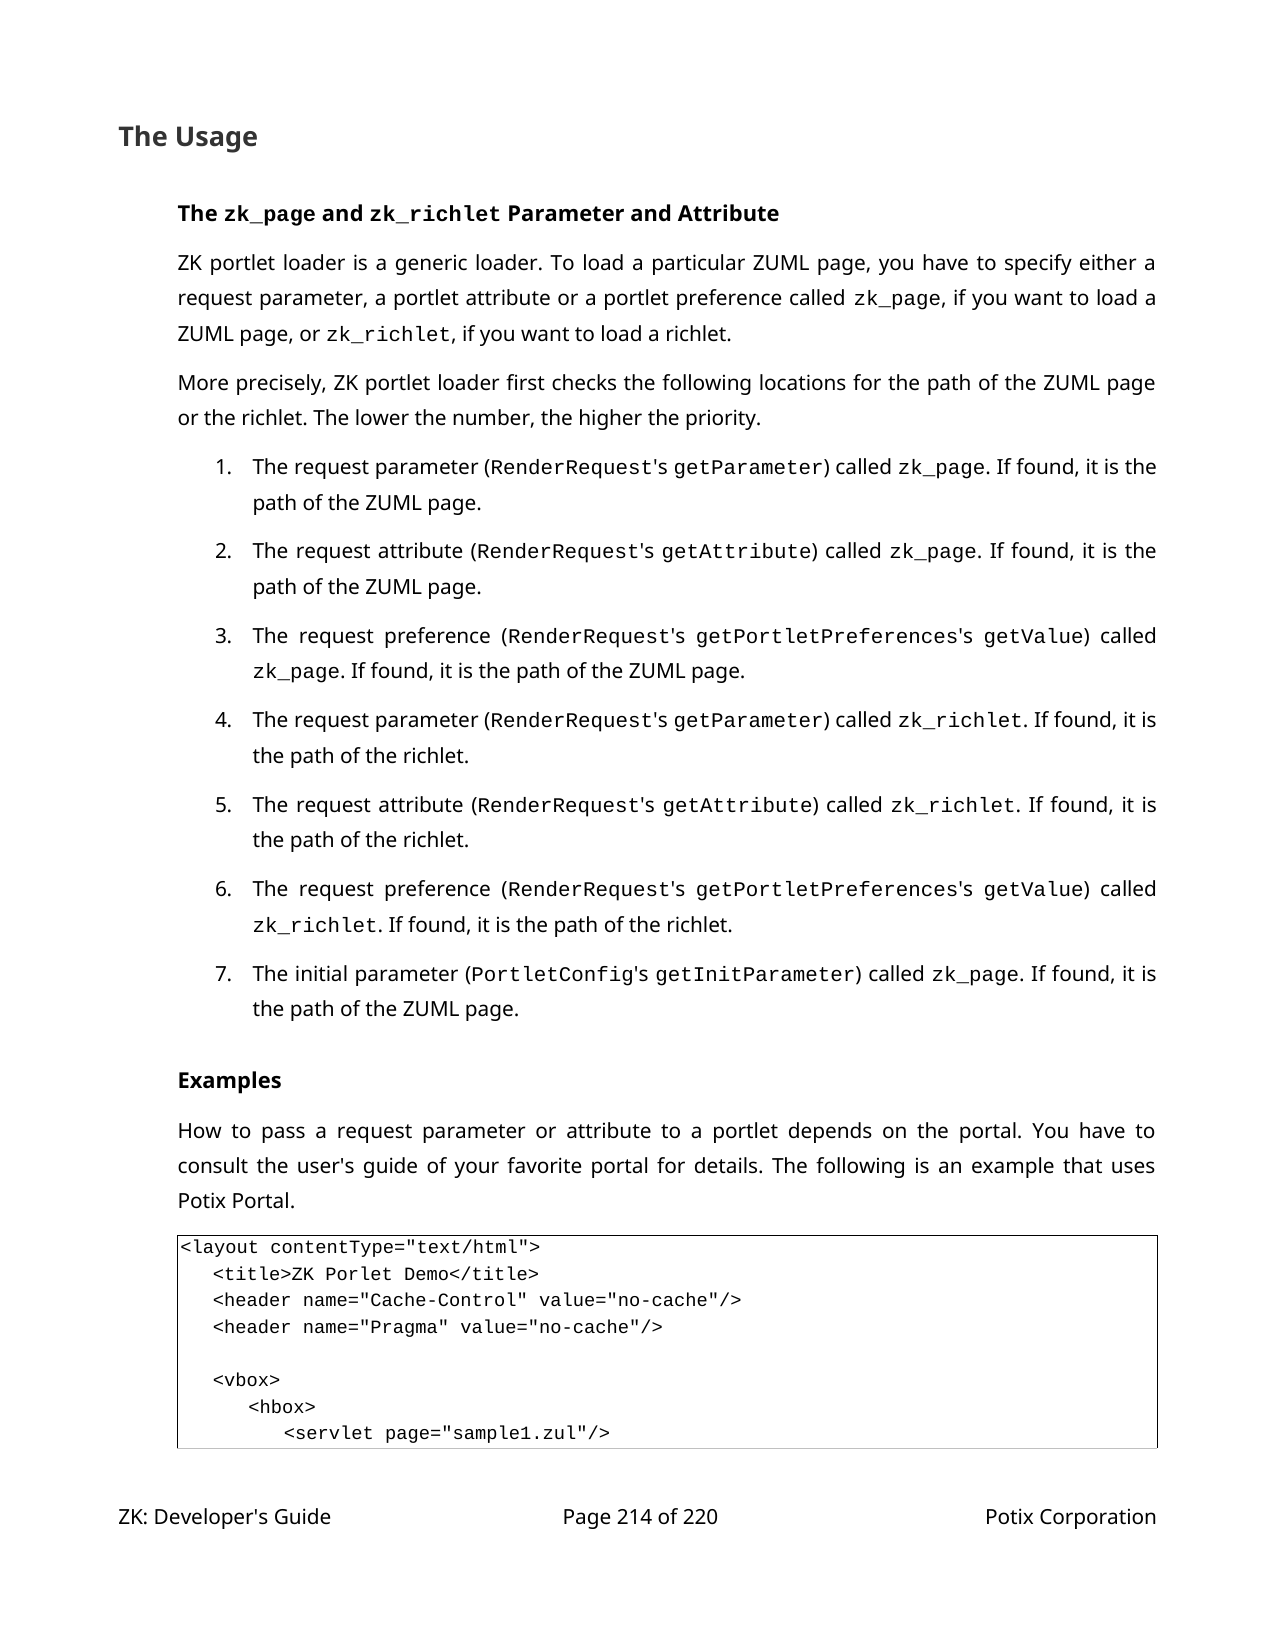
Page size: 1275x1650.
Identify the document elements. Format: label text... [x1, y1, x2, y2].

list The request attribute (RenderRequest's getAttribute) called zk_richlet. If found, it is the path of the richlet. [215, 790, 1157, 854]
text ZK portlet loader is a generic loader. To load a particular ZUML page, you have to specify either a request parameter, a portlet attribute or a portlet preference called zk_page, if you want to load a ZUML page, or zk_richlet, if you want to load a richlet. [177, 248, 1157, 347]
text More precisely, ZK portlet loader first checks the following locations for the path of the ZUML page or the richlet. The lower the number, the higher the priority. [177, 368, 1157, 431]
subtitle The zk_page and zk_richlet Parameter and Attribute [177, 197, 1157, 227]
text How to pass a request parameter or attribute to a portlet depends on the portal. You have to consult the user's guide of your favorite portal for details. The following is an example that uses Potix Portal. [177, 1116, 1157, 1214]
list The request parameter (RenderRequest's getParameter) called zk_richlet. If found, it is the path of the richlet. [215, 706, 1157, 769]
list The request preference (RenderRequest's getPortletPreferences's getValue) called zk_richlet. If found, it is the path of the richlet. [215, 874, 1157, 938]
list The request preference (RenderRequest's getPortletPreferences's getValue) called zk_page. If found, it is the path of the ZUML page. [215, 621, 1157, 685]
subtitle The Usage [118, 118, 1157, 155]
text <layout contentType="text/html"> <title>ZK Porlet Demo</title> <header name="Cache-Control" value="no-cache"/> <header name="Pragma" value="no-cache"/> <vbox> <hbox> <servlet page="sample1.zul"/> [178, 1236, 1157, 1448]
list The request parameter (RenderRequest's getParameter) called zk_page. If found, it is the path of the ZUML page. [215, 452, 1157, 516]
list The request attribute (RenderRequest's getAttribute) called zk_page. If found, it is the path of the ZUML page. [215, 536, 1157, 600]
subtitle Examples [177, 1065, 1157, 1095]
list The initial parameter (PortletConfig's getInitParameter) called zk_page. If found, it is the path of the ZUML page. [215, 959, 1157, 1023]
